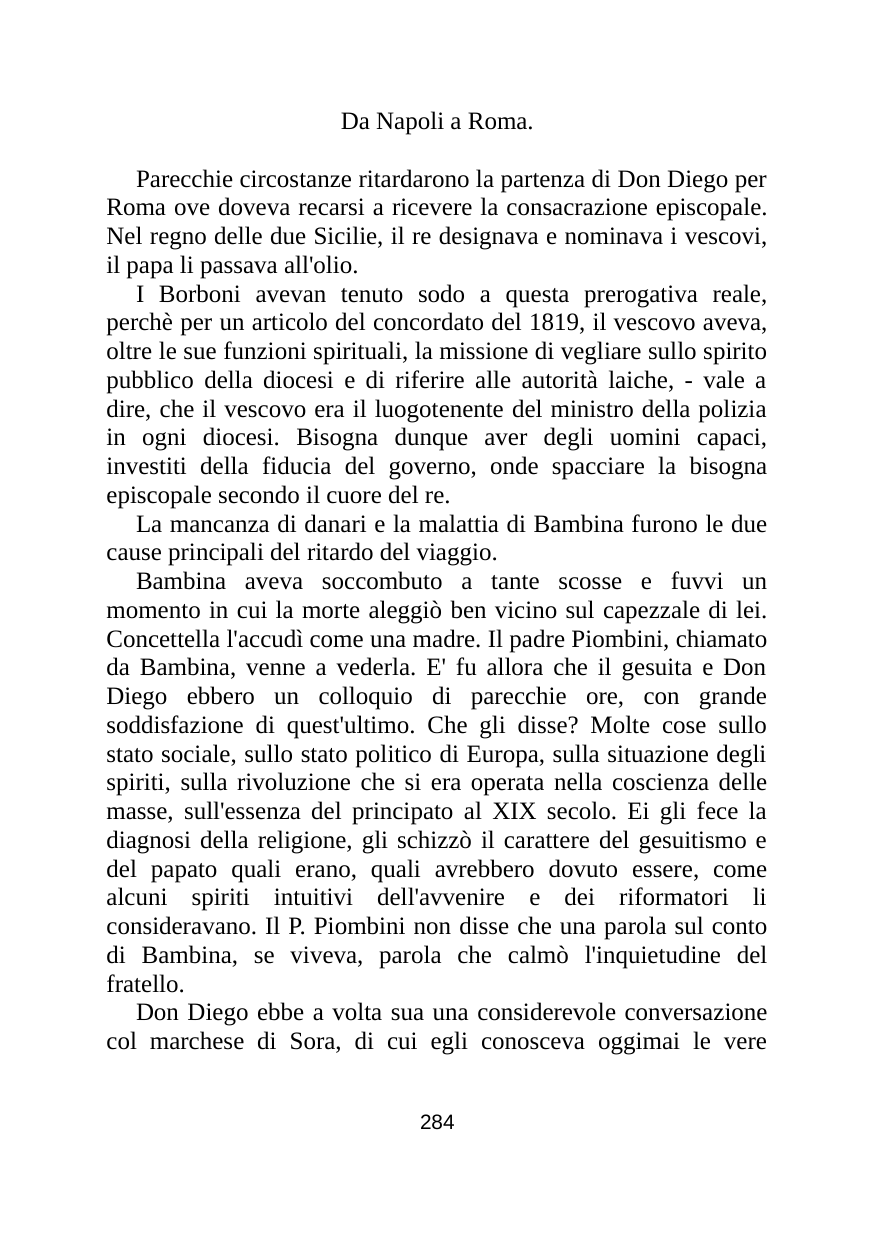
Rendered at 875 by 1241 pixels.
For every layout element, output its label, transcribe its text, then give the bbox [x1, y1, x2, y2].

text Bambina aveva soccombuto a tante scosse e fuvvi un momento in cui la morte aleggiò ben vicino sul capezzale di lei. Concettella l'accudì come una madre. Il padre Piombini, chiamato da Bambina, venne a vederla. E' fu allora che il gesuita e Don Diego ebbero un colloquio di parecchie ore, con grande soddisfazione di quest'ultimo. Che gli disse? Molte cose sullo stato sociale, sullo stato politico di Europa, sulla situazione degli spiriti, sulla rivoluzione che si era operata nella coscienza delle masse, sull'essenza del principato al XIX secolo. Ei gli fece la diagnosi della religione, gli schizzò il carattere del gesuitismo e del papato quali erano, quali avrebbero dovuto essere, come alcuni spiriti intuitivi dell'avvenire e dei riformatori li consideravano. Il P. Piombini non disse che una parola sul conto di Bambina, se viveva, parola che calmò l'inquietudine del fratello. [106, 566, 768, 997]
text Parecchie circostanze ritardarono la partenza di Don Diego per Roma ove doveva recarsi a ricevere la consacrazione episcopale. Nel regno delle due Sicilie, il re designava e nominava i vescovi, il papa li passava all'olio. [106, 164, 768, 279]
text Don Diego ebbe a volta sua una considerevole conversazione col marchese di Sora, di cui egli conosceva oggimai le vere [106, 997, 768, 1055]
text I Borboni avevan tenuto sodo a questa prerogativa reale, perchè per un articolo del concordato del 1819, il vescovo aveva, oltre le sue funzioni spirituali, la missione di vegliare sullo spirito pubblico della diocesi e di riferire alle autorità laiche, - vale a dire, che il vescovo era il luogotenente del ministro della polizia in ogni diocesi. Bisogna dunque aver degli uomini capaci, investiti della fiducia del governo, onde spacciare la bisogna episcopale secondo il cuore del re. [106, 279, 768, 509]
text La mancanza di danari e la malattia di Bambina furono le due cause principali del ritardo del viaggio. [106, 509, 768, 566]
text Da Napoli a Roma. [106, 106, 768, 135]
